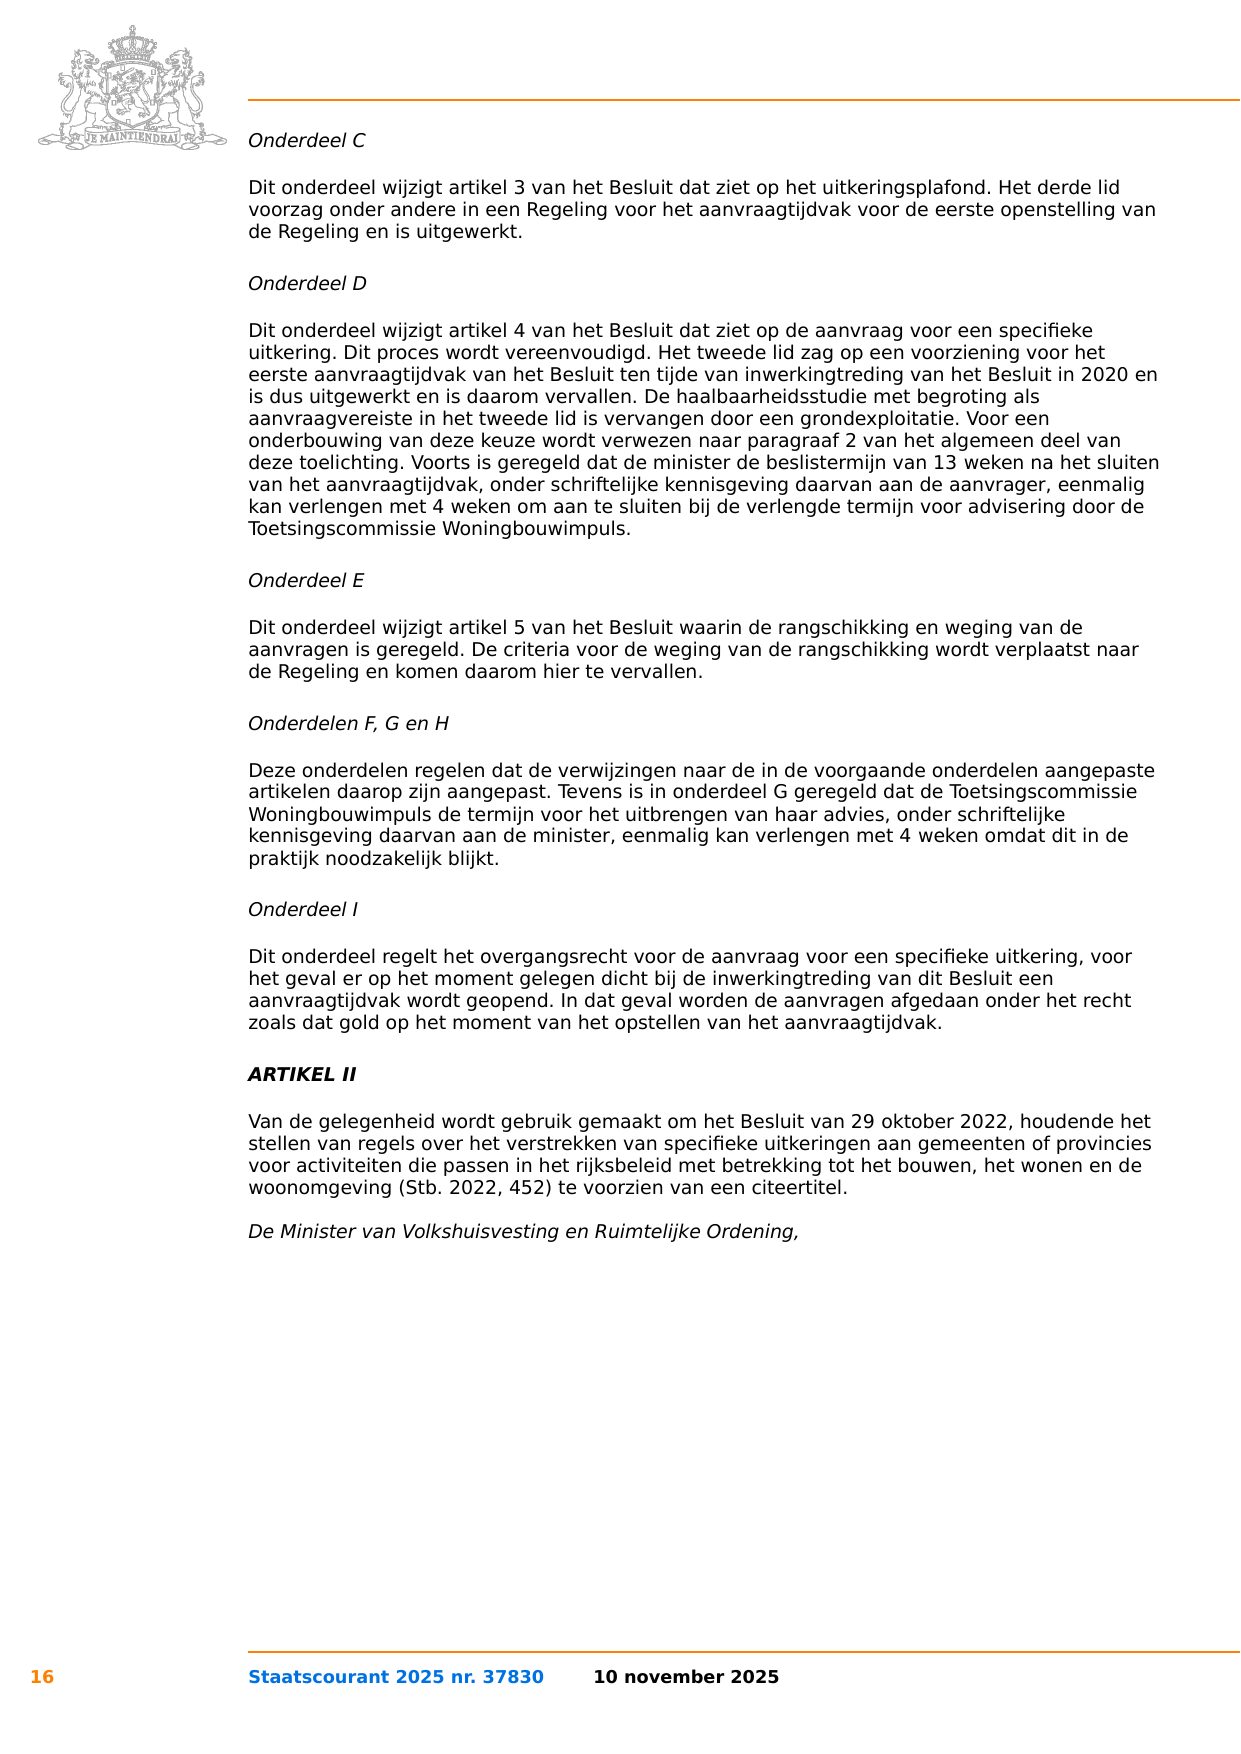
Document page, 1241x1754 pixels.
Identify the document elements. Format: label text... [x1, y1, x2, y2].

picture [38, 25, 227, 150]
text Dit onderdeel regelt het overgangsrecht voor de aanvraag voor een specifieke uitkering, voor het geval er op het moment gelegen dicht bij de inwerkingtreding van dit Besluit een aanvraagtijdvak wordt geopend. In dat geval worden de aanvragen afgedaan onder het recht zoals dat gold op het moment van het opstellen van het aanvraagtijdvak. [248, 946, 1163, 1034]
text Van de gelegenheid wordt gebruik gemaakt om het Besluit van 29 oktober 2022, houdende het stellen van regels over het verstrekken van specifieke uitkeringen aan gemeenten of provincies voor activiteiten die passen in het rijksbeleid met betrekking tot het bouwen, het wonen en de woonomgeving (Stb. 2022, 452) te voorzien van een citeertitel. [248, 1111, 1163, 1199]
subtitle Onderdeel E [248, 569, 1163, 592]
subtitle Onderdeel I [248, 899, 1163, 921]
text Dit onderdeel wijzigt artikel 4 van het Besluit dat ziet op de aanvraag voor een specifieke uitkering. Dit proces wordt vereenvoudigd. Het tweede lid zag op een voorziening voor het eerste aanvraagtijdvak van het Besluit ten tijde van inwerkingtreding van het Besluit in 2020 en is dus uitgewerkt en is daarom vervallen. De haalbaarheidsstudie met begroting als aanvraagvereiste in het tweede lid is vervangen door een grondexploitatie. Voor een onderbouwing van deze keuze wordt verwezen naar paragraaf 2 van het algemeen deel van deze toelichting. Voorts is geregeld dat de minister de beslistermijn van 13 weken na het sluiten van het aanvraagtijdvak, onder schriftelijke kennisgeving daarvan aan de aanvrager, eenmalig kan verlengen met 4 weken om aan te sluiten bij de verlengde termijn voor advisering door de Toetsingscommissie Woningbouwimpuls. [248, 320, 1163, 539]
subtitle Onderdeel C [248, 130, 1163, 152]
subtitle ARTIKEL II [248, 1064, 1163, 1086]
text De Minister van Volkshuisvesting en Ruimtelijke Ordening, [248, 1221, 1163, 1243]
text Dit onderdeel wijzigt artikel 5 van het Besluit waarin de rangschikking en weging van de aanvragen is geregeld. De criteria voor de weging van de rangschikking wordt verplaatst naar de Regeling en komen daarom hier te vervallen. [248, 617, 1163, 682]
text Deze onderdelen regelen dat de verwijzingen naar de in de voorgaande onderdelen aangepaste artikelen daarop zijn aangepast. Tevens is in onderdeel G geregeld dat de Toetsingscommissie Woningbouwimpuls de termijn voor het uitbrengen van haar advies, onder schriftelijke kennisgeving daarvan aan de minister, eenmalig kan verlengen met 4 weken omdat dit in de praktijk noodzakelijk blijkt. [248, 759, 1163, 869]
subtitle Onderdelen F, G en H [248, 712, 1163, 734]
subtitle Onderdeel D [248, 273, 1163, 295]
text Dit onderdeel wijzigt artikel 3 van het Besluit dat ziet op het uitkeringsplafond. Het derde lid voorzag onder andere in een Regeling voor het aanvraagtijdvak voor de eerste openstelling van de Regeling en is uitgewerkt. [248, 177, 1163, 243]
